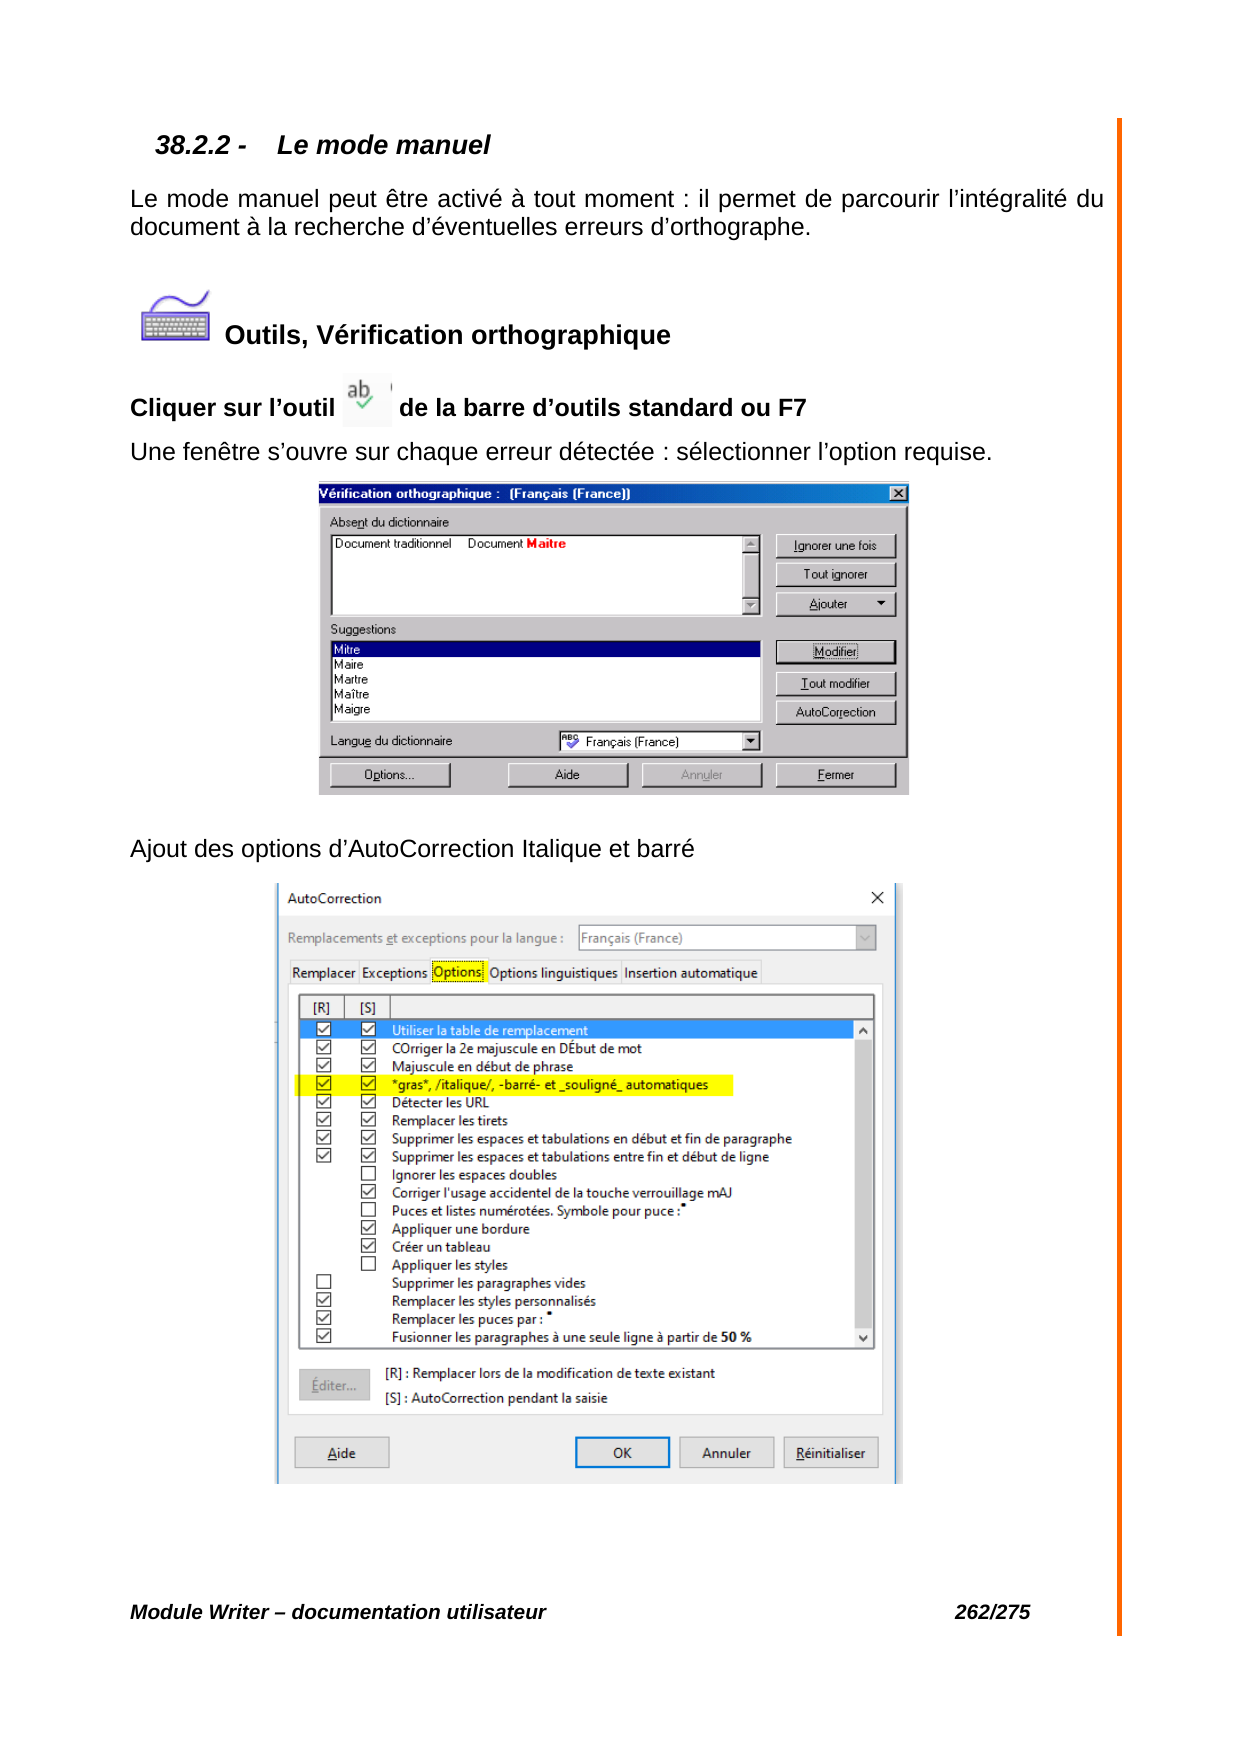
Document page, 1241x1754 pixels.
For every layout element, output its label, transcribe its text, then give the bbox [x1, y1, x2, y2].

text Une fenêtre s’ouvre sur chaque erreur détectée : sélectionner l’option requise. [130, 438, 1105, 466]
text Le mode manuel peut être activé à tout moment : il permet de parcourir l’intégralité du document à la recherche d’éventuelles erreurs d’orthographe. [130, 184, 1105, 240]
picture [274, 883, 903, 1484]
text Cliquer sur l’outil [130, 374, 342, 426]
text de la barre d’outils standard ou F7 [393, 374, 1105, 426]
picture [137, 280, 213, 355]
text Ajout des options d’AutoCorrection Italique et barré [130, 834, 1105, 862]
picture [342, 373, 393, 427]
subtitle Le mode manuel [155, 130, 1105, 160]
text Outils, Vérification orthographique [213, 320, 1105, 350]
picture [318, 481, 910, 795]
